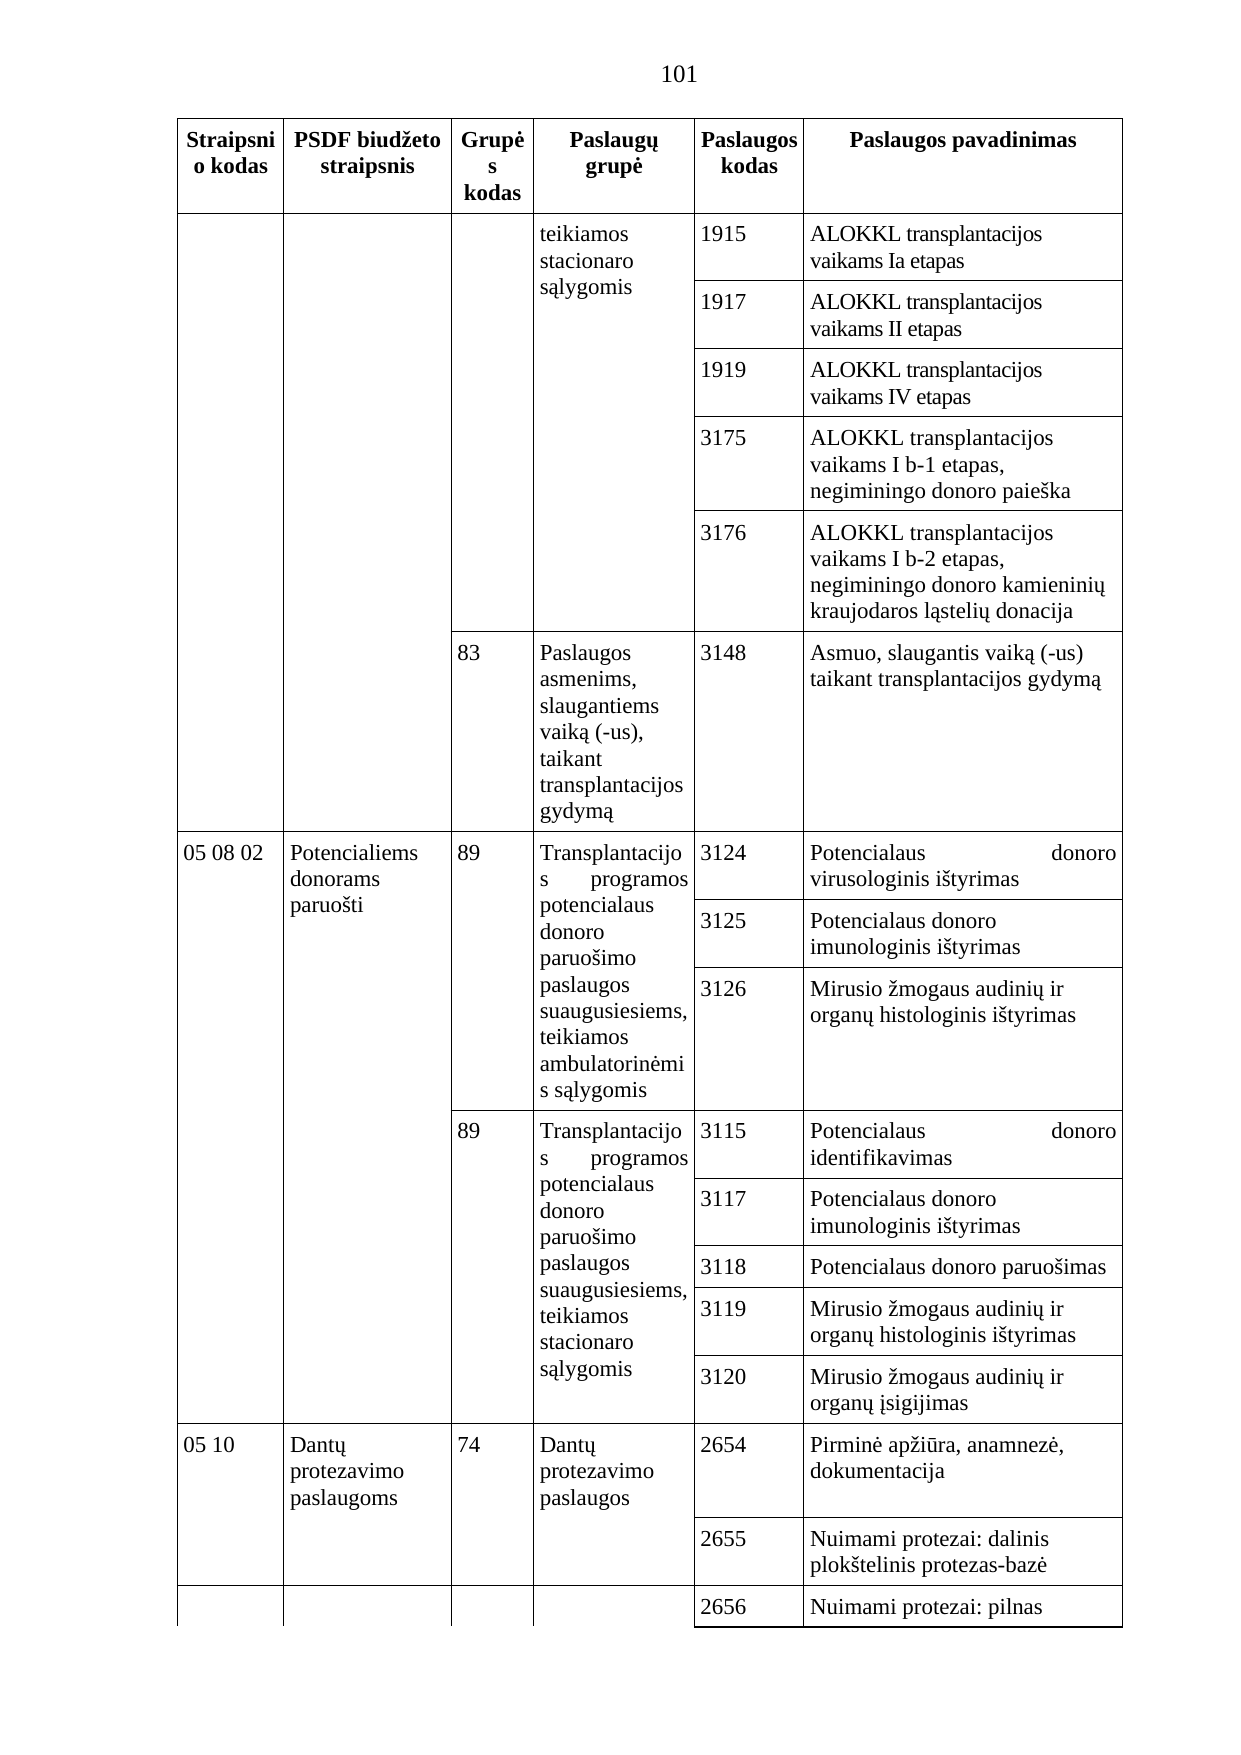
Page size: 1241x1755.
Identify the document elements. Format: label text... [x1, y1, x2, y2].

table_cell 05 08 02 [178, 832, 283, 1423]
table_cell 3176 [695, 511, 803, 631]
table_cell Transplantacijos programos potencialaus donoro paruošimo paslaugos suaugusiesiems, teikiamos stacionaro sąlygomis [534, 1111, 694, 1423]
table_cell ALOKKL transplantacijos vaikams IV etapas [804, 349, 1122, 416]
table_cell [452, 1586, 533, 1626]
table_cell 3115 [695, 1111, 803, 1177]
table_header PSDF biudžeto straipsnis [284, 119, 451, 212]
table_cell 83 [452, 632, 533, 831]
table_cell 1919 [695, 349, 803, 416]
table_cell Mirusio žmogaus audinių ir organų histologinis ištyrimas [804, 968, 1122, 1109]
table_cell [452, 280, 533, 348]
table_cell [284, 348, 451, 416]
table_cell 3125 [695, 900, 803, 967]
table_cell ALOKKL transplantacijos vaikams I b-2 etapas, negiminingo donoro kamieninių kraujodaros ląstelių donacija [804, 511, 1122, 631]
table_cell 89 [452, 1111, 533, 1423]
table_cell 3124 [695, 832, 803, 899]
table_header Paslaugos kodas [695, 119, 803, 212]
table_cell [534, 510, 694, 631]
table_cell 3119 [695, 1288, 803, 1355]
table_cell 2655 [695, 1518, 803, 1585]
table_cell [452, 416, 533, 510]
table_cell [178, 1517, 283, 1585]
table_cell [534, 1517, 694, 1585]
table_cell [178, 280, 283, 348]
table_cell 2656 [695, 1586, 803, 1626]
table_cell [178, 416, 283, 510]
table_cell 3118 [695, 1246, 803, 1287]
table_cell Pirminė apžiūra, anamnezė, dokumentacija [804, 1424, 1122, 1517]
table_cell 05 10 [178, 1424, 283, 1517]
table_cell 3120 [695, 1356, 803, 1423]
table_cell Potencialaus donoro imunologinis ištyrimas [804, 1179, 1122, 1245]
table_cell [284, 1586, 451, 1626]
table_cell Transplantacijos programos potencialaus donoro paruošimo paslaugos suaugusiesiems, teikiamos ambulatorinėmis sąlygomis [534, 832, 694, 1109]
table_cell Potencialaus donoro virusologinis ištyrimas [804, 832, 1122, 899]
table_cell teikiamos stacionaro sąlygomis [534, 214, 694, 416]
table_cell Potencialaus donoro imunologinis ištyrimas [804, 900, 1122, 967]
table_cell Potencialaus donoro paruošimas [804, 1246, 1122, 1287]
table_cell Nuimami protezai: pilnas [804, 1586, 1122, 1626]
table_cell Asmuo, slaugantis vaiką (-us) taikant transplantacijos gydymą [804, 632, 1122, 831]
table_header Paslaugų grupė [534, 119, 694, 212]
table_cell 3126 [695, 968, 803, 1109]
table_cell Dantų protezavimo paslaugoms [284, 1424, 451, 1517]
table_cell 89 [452, 832, 533, 1109]
table_cell Mirusio žmogaus audinių ir organų įsigijimas [804, 1356, 1122, 1423]
table_cell [284, 280, 451, 348]
table_header Grupės kodas [452, 119, 533, 212]
table_cell Potencialiems donorams paruošti [284, 832, 451, 1423]
table_cell [284, 510, 451, 831]
table_cell Nuimami protezai: dalinis plokštelinis protezas-bazė [804, 1518, 1122, 1585]
table_header Straipsnio kodas [178, 119, 283, 212]
table_cell 3117 [695, 1179, 803, 1245]
table_cell 74 [452, 1424, 533, 1517]
table_cell 2654 [695, 1424, 803, 1517]
table_cell [284, 416, 451, 510]
table_cell Paslaugos asmenims, slaugantiems vaiką (-us), taikant transplantacijos gydymą [534, 632, 694, 831]
table_cell [178, 1586, 283, 1626]
table_cell 1915 [695, 214, 803, 280]
table_cell ALOKKL transplantacijos vaikams II etapas [804, 281, 1122, 348]
table_cell [452, 348, 533, 416]
table_header Paslaugos pavadinimas [804, 119, 1122, 212]
table_cell [284, 1517, 451, 1585]
table_cell ALOKKL transplantacijos vaikams Ia etapas [804, 214, 1122, 280]
table_cell [452, 1517, 533, 1585]
table_cell 3148 [695, 632, 803, 831]
table_cell [178, 214, 283, 280]
table_cell [534, 1586, 694, 1626]
table_cell 1917 [695, 281, 803, 348]
table_cell Mirusio žmogaus audinių ir organų histologinis ištyrimas [804, 1288, 1122, 1355]
table_cell Potencialaus donoro identifikavimas [804, 1111, 1122, 1177]
table_cell [452, 510, 533, 631]
table_cell [178, 348, 283, 416]
table_cell [534, 416, 694, 510]
table_cell Dantų protezavimo paslaugos [534, 1424, 694, 1517]
table_cell ALOKKL transplantacijos vaikams I b-1 etapas, negiminingo donoro paieška [804, 417, 1122, 510]
table_cell [178, 510, 283, 831]
table_cell 3175 [695, 417, 803, 510]
table_cell [284, 214, 451, 280]
table_cell [452, 214, 533, 280]
